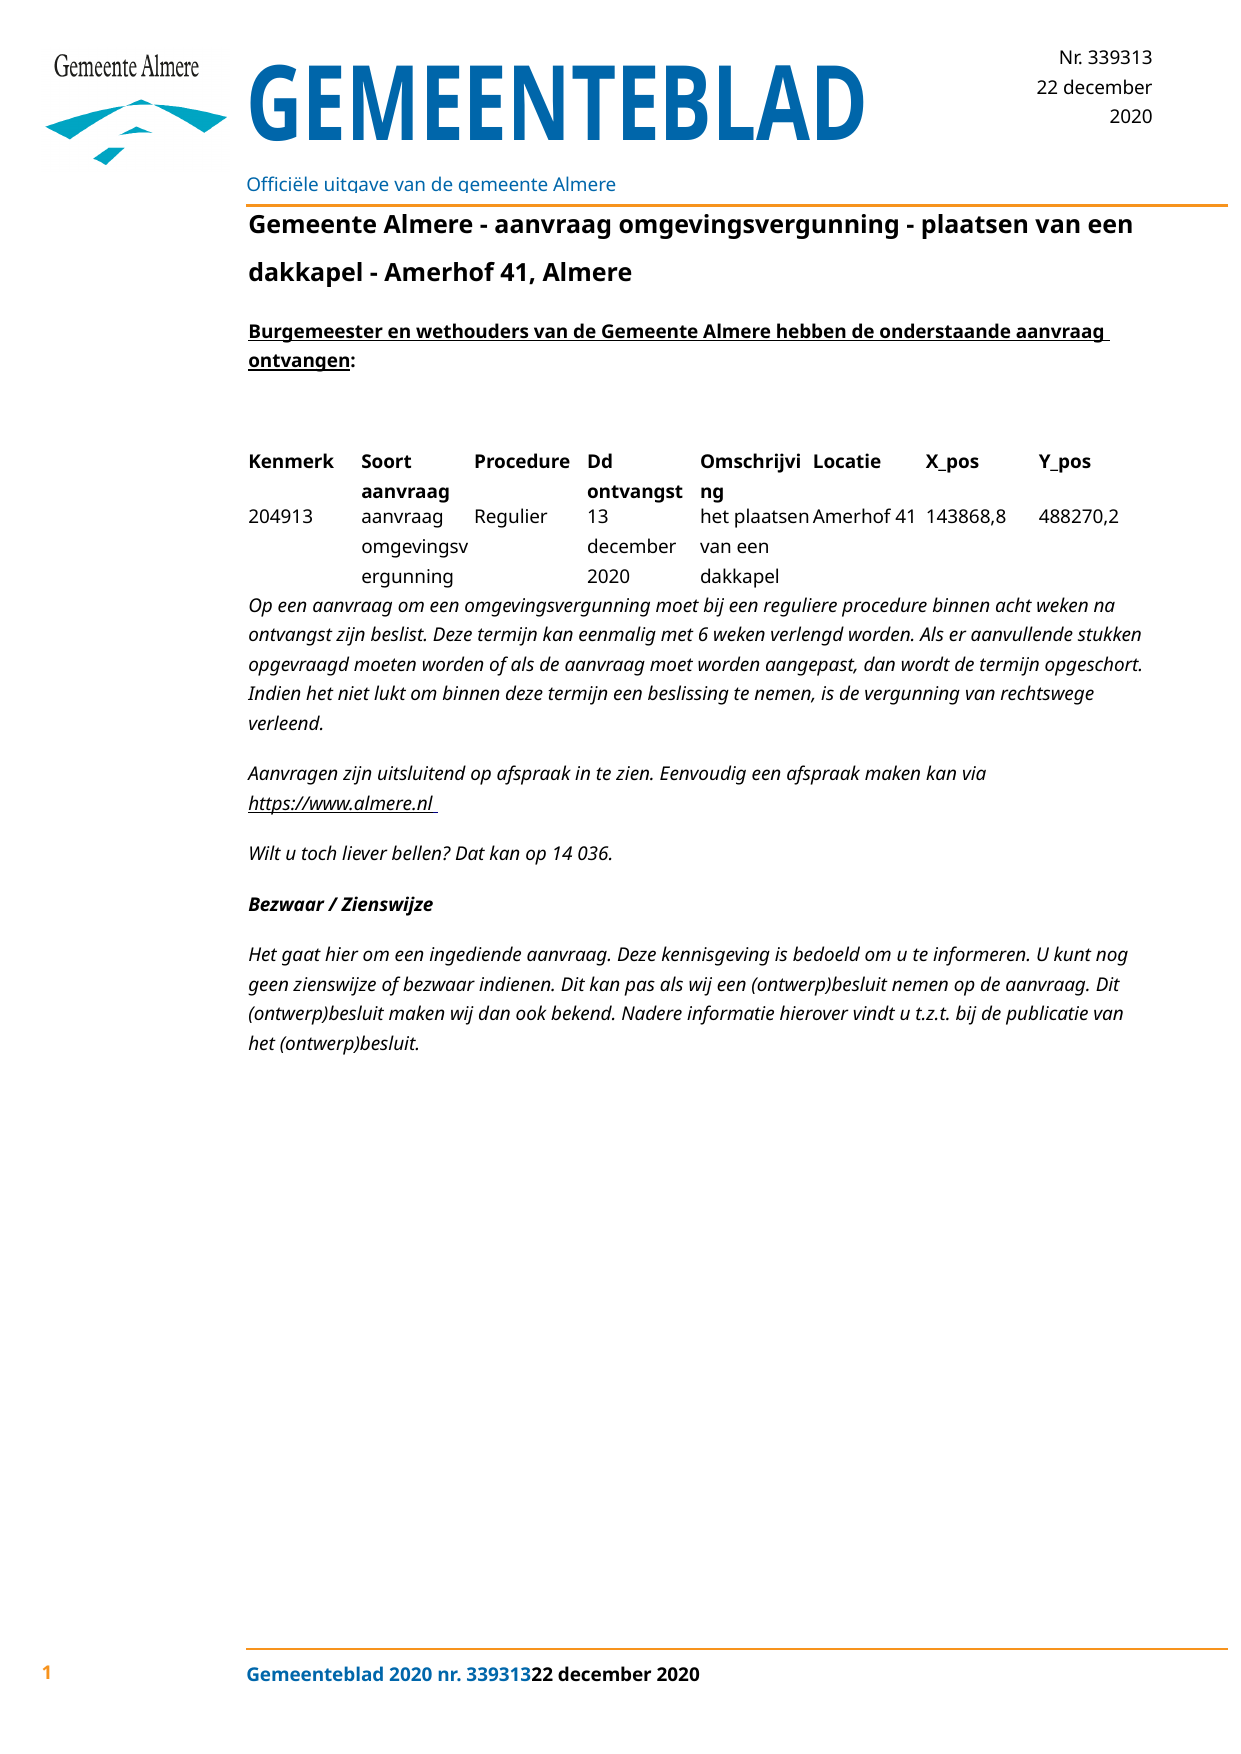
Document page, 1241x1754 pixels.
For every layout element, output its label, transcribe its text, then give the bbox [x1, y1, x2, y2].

table_header Y_pos [1039, 449, 1152, 504]
table_header Kenmerk [248, 449, 361, 504]
text Aanvragen zijn uitsluitend op afspraak in te zien. Eenvoudig een afspraak maken kan via https://www.almere.nl [248, 761, 1152, 816]
table_cell Regulier [474, 504, 587, 589]
text Bezwaar / Zienswijze [248, 891, 1152, 917]
table_header Omschrijving [700, 449, 813, 504]
picture [41, 47, 231, 172]
table_header X_pos [926, 449, 1038, 504]
text Wilt u toch liever bellen? Dat kan op 14 036. [248, 841, 1152, 866]
table_header Locatie [813, 449, 926, 504]
table_header Dd ontvangst [587, 449, 700, 504]
table_cell aanvraag omgevingsvergunning [361, 504, 474, 589]
table_header Soort aanvraag [361, 449, 474, 504]
table_cell 13 december 2020 [587, 504, 700, 589]
text Op een aanvraag om een omgevingsvergunning moet bij een reguliere procedure binnen acht weken na ontvangst zijn beslist. Deze termijn kan eenmalig met 6 weken verlengd worden. Als er aanvullende stukken opgevraagd moeten worden of als de aanvraag moet worden aangepast, dan wordt de termijn opgeschort. Indien het niet lukt om binnen deze termijn een beslissing te nemen, is de vergunning van rechtswege verleend. [248, 592, 1152, 736]
table_cell 143868,8 [926, 504, 1038, 589]
text Burgemeester en wethouders van de Gemeente Almere hebben de onderstaande aanvraag ontvangen: [248, 318, 1152, 373]
table_cell 488270,2 [1039, 504, 1152, 589]
table_cell het plaatsen van een dakkapel [700, 504, 813, 589]
text Gemeente Almere - aanvraag omgevingsvergunning - plaatsen van een dakkapel - Amerhof 41, Almere [248, 207, 1152, 288]
table_cell 204913 [248, 504, 361, 589]
table_cell Amerhof 41 [813, 504, 926, 589]
text Het gaat hier om een ingediende aanvraag. Deze kennisgeving is bedoeld om u te informeren. U kunt nog geen zienswijze of bezwaar indienen. Dit kan pas als wij een (ontwerp)besluit nemen op de aanvraag. Dit (ontwerp)besluit maken wij dan ook bekend. Nadere informatie hierover vindt u t.z.t. bij de publicatie van het (ontwerp)besluit. [248, 941, 1152, 1056]
table_header Procedure [474, 449, 587, 504]
